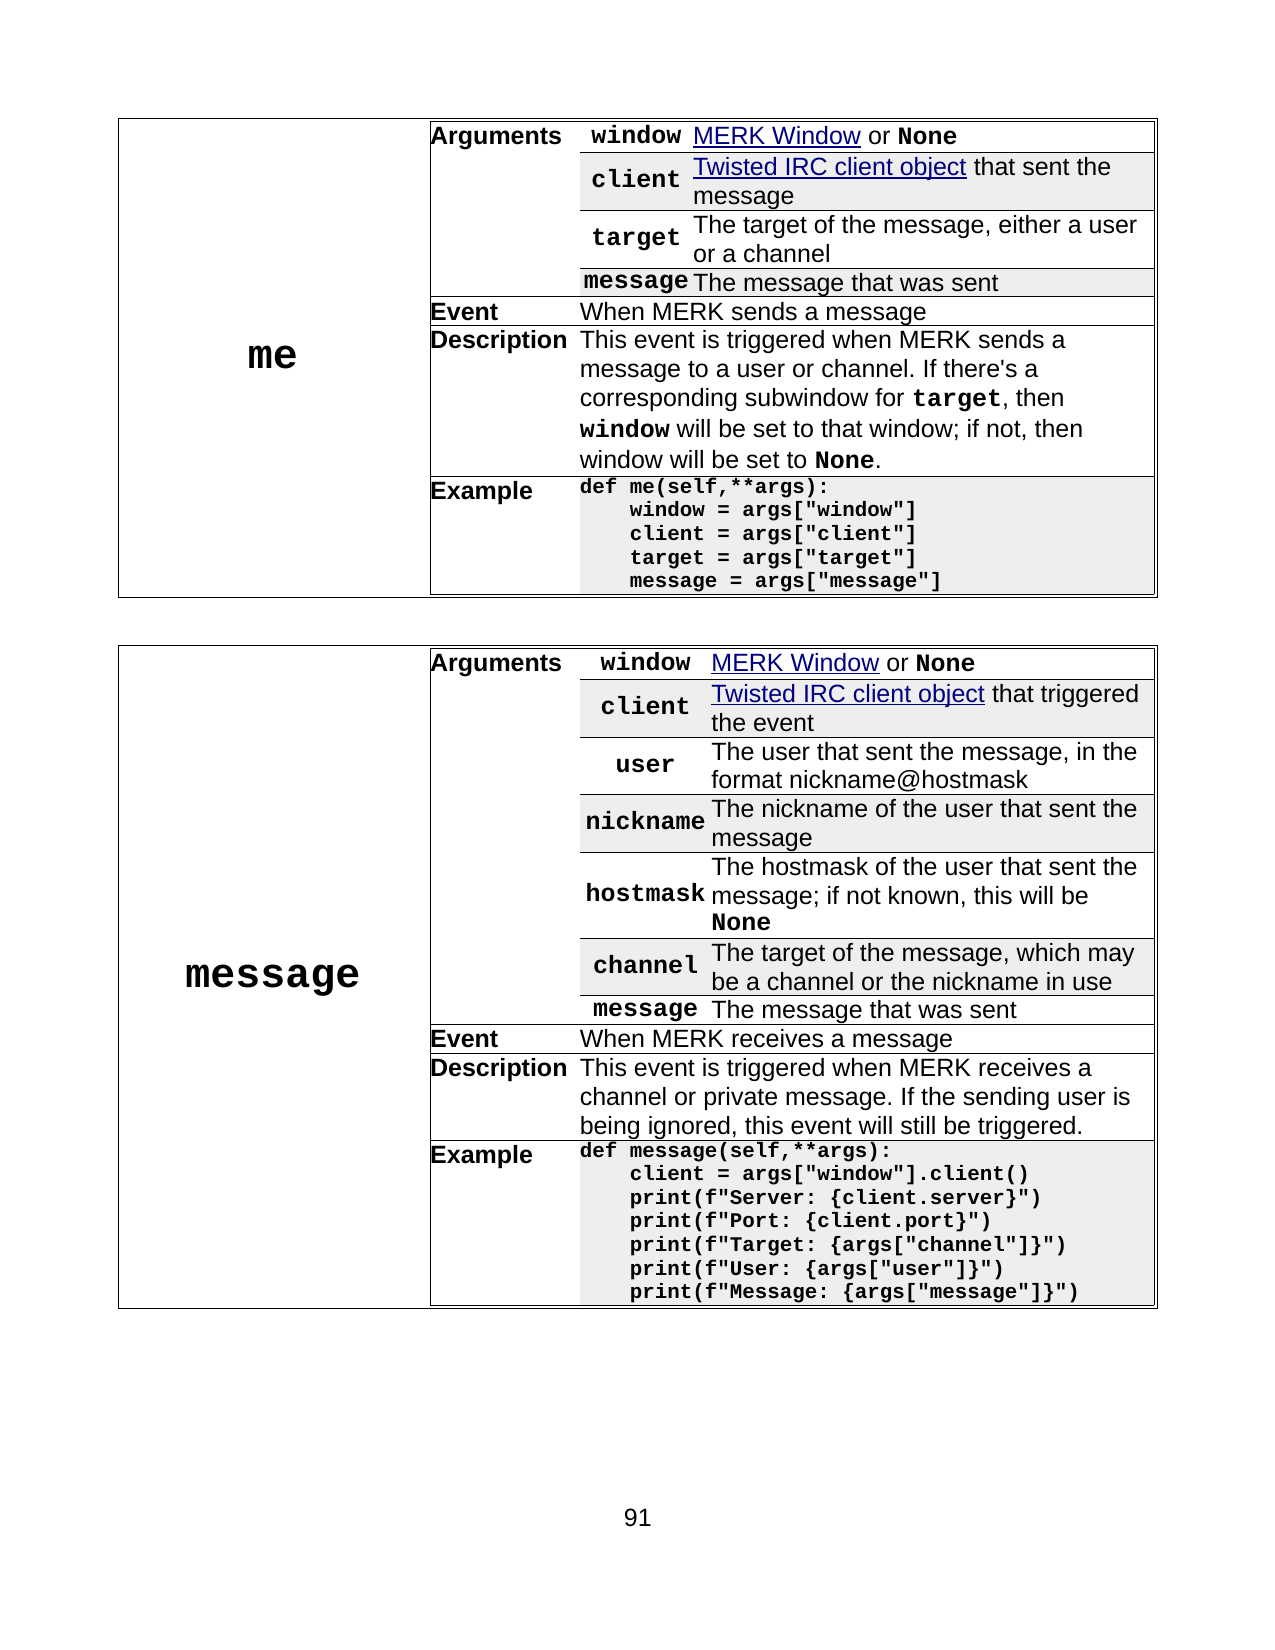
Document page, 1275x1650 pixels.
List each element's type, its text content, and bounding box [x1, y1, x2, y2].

table_cell client [580, 680, 711, 737]
table_cell The target of the message, either a user or a channel [693, 211, 1154, 267]
table_cell The nickname of the user that sent the message [711, 795, 1154, 852]
table_cell Example [431, 477, 579, 594]
table_cell Twisted IRC client object that triggered the event [711, 680, 1154, 737]
table_cell Event [431, 297, 579, 325]
table_cell def me(self,**args): window = args["window"] client = args["client"] target = args["target"] message = args["message"] [580, 477, 1154, 594]
table_cell Twisted IRC client object that sent the message [693, 153, 1154, 210]
table_cell Description [431, 326, 579, 476]
table_cell target [580, 211, 693, 267]
table_cell Example [431, 1141, 579, 1305]
table_cell client [580, 153, 693, 210]
table_cell When MERK sends a message [580, 297, 1154, 325]
table_header me [119, 119, 427, 597]
table_header Arguments [431, 649, 579, 1024]
table_cell When MERK receives a message [580, 1025, 1154, 1053]
table_cell The target of the message, which may be a channel or the nickname in use [711, 939, 1154, 995]
table_header Arguments [431, 122, 579, 296]
table_header window [580, 649, 711, 679]
table_header [427, 646, 1157, 1308]
table_cell The message that was sent [693, 269, 1154, 296]
table_cell message [580, 269, 693, 296]
table_cell hostmask [580, 853, 711, 938]
table_cell def message(self,**args): client = args["window"].client() print(f"Server: {client.server}") print(f"Port: {client.port}") print(f"Target: {args["channel"]}") print(f"User: {args["user"]}") print(f"Message: {args["message"]}") [580, 1141, 1154, 1305]
table_cell nickname [580, 795, 711, 852]
table_cell The user that sent the message, in the format nickname@hostmask [711, 738, 1154, 794]
table_cell channel [580, 939, 711, 995]
table_cell This event is triggered when MERK receives a channel or private message. If the sending user is being ignored, this event will still be triggered. [580, 1054, 1154, 1139]
table_cell The message that was sent [711, 996, 1154, 1024]
table_header MERK Window or None [693, 122, 1154, 152]
table_cell message [580, 996, 711, 1024]
table_header window [580, 122, 693, 152]
table_header MERK Window or None [711, 649, 1154, 679]
table_cell Description [431, 1054, 579, 1139]
table_header message [119, 646, 427, 1308]
table_cell user [580, 738, 711, 794]
table_header [427, 119, 1157, 597]
table_cell Event [431, 1025, 579, 1053]
table_cell This event is triggered when MERK sends a message to a user or channel. If there's a corresponding subwindow for target, then window will be set to that window; if not, then window will be set to None. [580, 326, 1154, 476]
table_cell The hostmask of the user that sent the message; if not known, this will be None [711, 853, 1154, 938]
